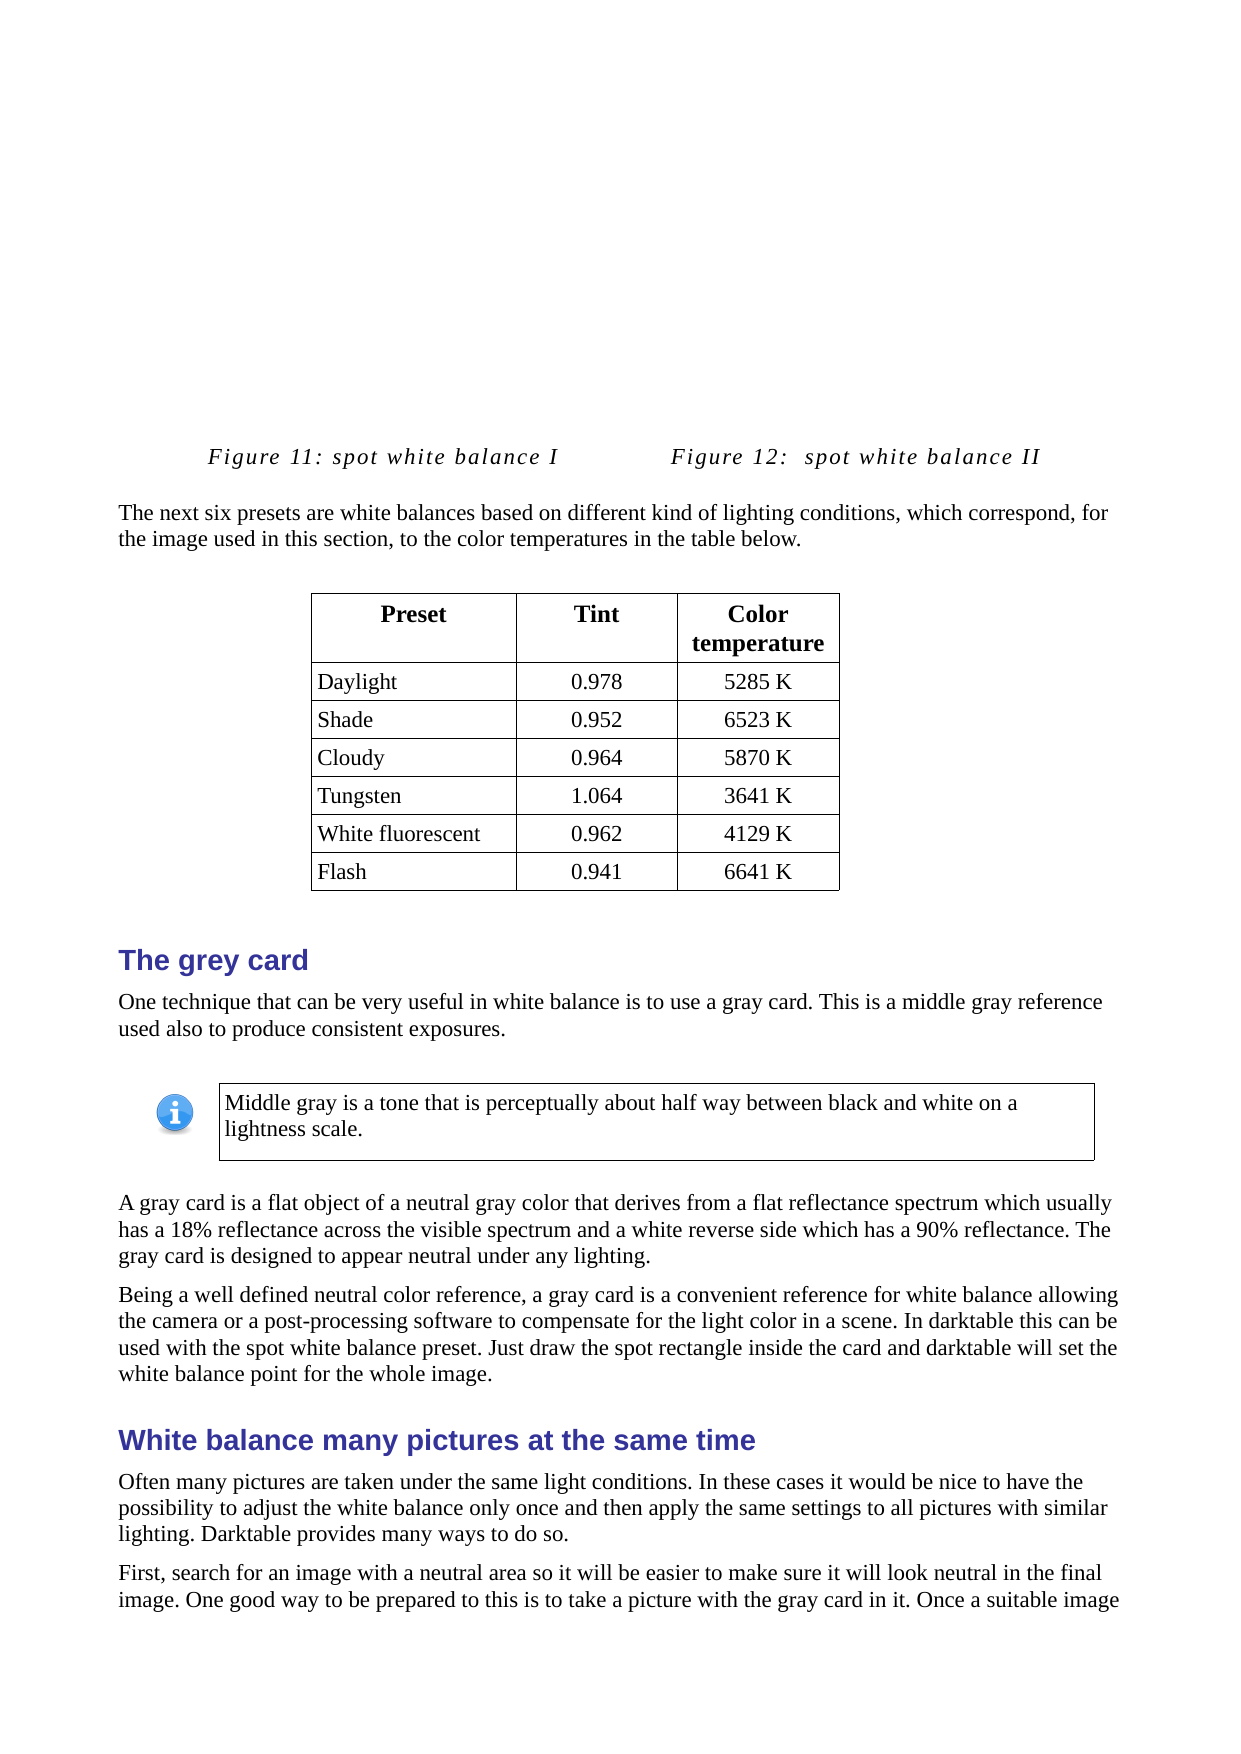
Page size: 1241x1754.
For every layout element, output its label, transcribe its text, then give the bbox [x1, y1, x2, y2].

table_cell Shade [312, 701, 516, 738]
table_header Preset [312, 594, 516, 662]
table_cell 4129 K [678, 815, 839, 852]
table_cell 5870 K [678, 739, 839, 776]
table_header Tint [517, 594, 677, 662]
table_cell Daylight [312, 663, 516, 700]
text One technique that can be very useful in white balance is to use a gray card. This is a middle gray reference used also to produce consistent exposures. [118, 988, 1122, 1041]
table_cell 0.952 [517, 701, 677, 738]
table_cell 0.962 [517, 815, 677, 852]
table_cell Flash [312, 853, 516, 890]
table_cell Tungsten [312, 777, 516, 814]
table_cell 6523 K [678, 701, 839, 738]
text Figure 12: spot white balance II [650, 130, 1063, 469]
subtitle The grey card [118, 943, 1122, 977]
table_cell White fluorescent [312, 815, 516, 852]
table_cell Cloudy [312, 739, 516, 776]
table_cell 1.064 [517, 777, 677, 814]
text Often many pictures are taken under the same light conditions. In these cases it would be nice to have the possibility to adjust the white balance only once and then apply the same settings to all pictures with similar lighting. Darktable provides many ways to do so. [118, 1468, 1122, 1547]
table_cell 5285 K [678, 663, 839, 700]
text The next six presets are white balances based on different kind of lighting conditions, which correspond, for the image used in this section, to the color temperatures in the table below. [118, 118, 1122, 551]
text First, search for an image with a neutral area so it will be easier to make sure it will look neutral in the final image. One good way to be prepared to this is to take a picture with the gray card in it. Once a suitable image [118, 1559, 1122, 1612]
text Figure 11: spot white balance I [177, 130, 590, 469]
table_cell 3641 K [678, 777, 839, 814]
table_cell 0.941 [517, 853, 677, 890]
text Being a well defined neutral color reference, a gray card is a convenient reference for white balance allowing the camera or a post-processing software to compensate for the light color in a scene. In darktable this can be used with the spot white balance preset. Just draw the spot rectangle inside the card and darktable will set the white balance point for the whole image. [118, 1281, 1122, 1386]
picture [154, 1094, 195, 1135]
table_cell 6641 K [678, 853, 839, 890]
table_header [149, 1083, 219, 1160]
table_cell 0.978 [517, 663, 677, 700]
table_cell 0.964 [517, 739, 677, 776]
subtitle White balance many pictures at the same time [118, 1422, 1122, 1456]
table_header Color temperature [678, 594, 839, 662]
table_header Middle gray is a tone that is perceptually about half way between black and white on a lightness scale. [220, 1084, 1094, 1160]
text A gray card is a flat object of a neutral gray color that derives from a flat reflectance spectrum which usually has a 18% reflectance across the visible spectrum and a white reverse side which has a 90% reflectance. The gray card is designed to appear neutral under any lighting. [118, 1189, 1122, 1268]
